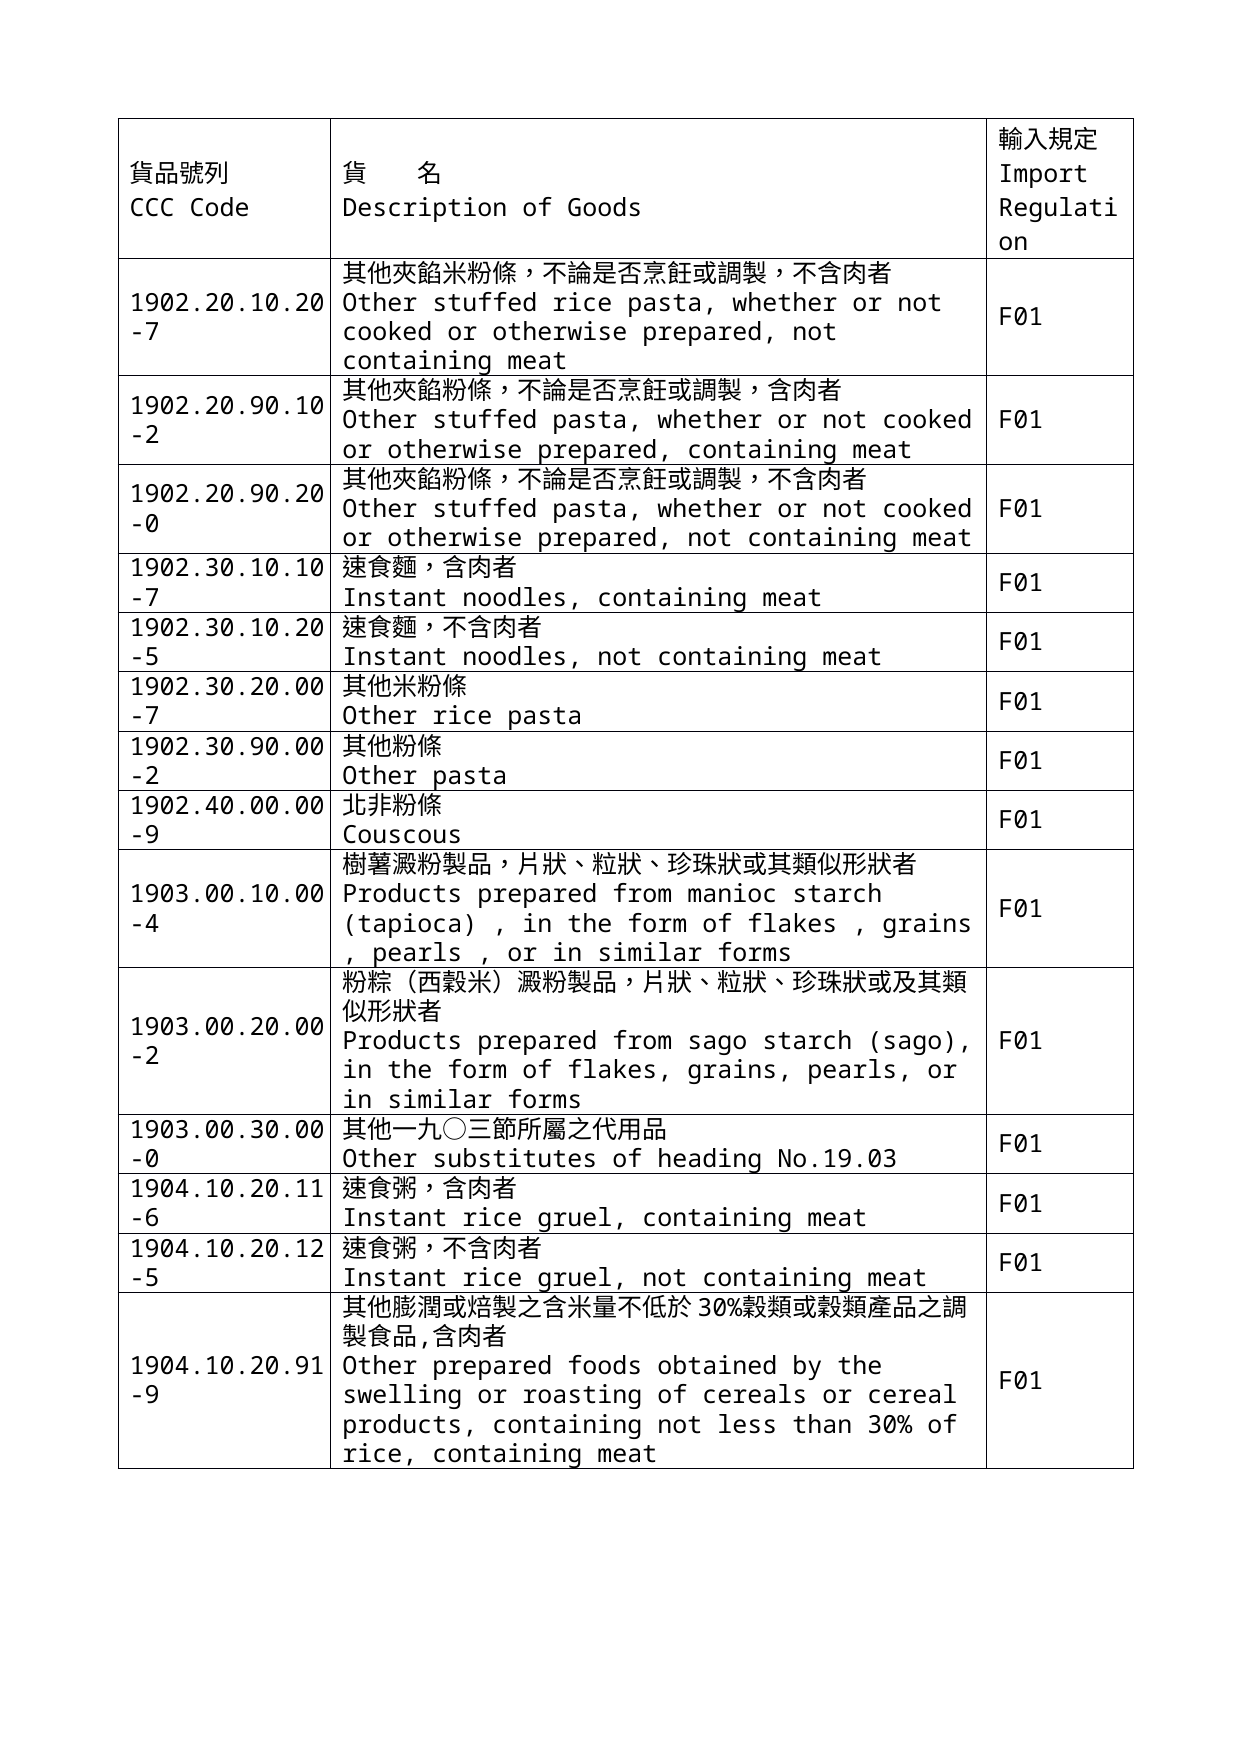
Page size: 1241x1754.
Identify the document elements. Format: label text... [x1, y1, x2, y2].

table_cell 1902.30.10.10-7 [119, 554, 330, 612]
table_cell 速食麵，含肉者 Instant noodles, containing meat [331, 554, 986, 612]
table_cell 1904.10.20.91-9 [119, 1293, 330, 1468]
table_cell F01 [987, 968, 1133, 1114]
table_cell 1903.00.20.00-2 [119, 968, 330, 1114]
table_cell 速食粥，含肉者 Instant rice gruel, containing meat [331, 1174, 986, 1233]
table_header 貨 名 Description of Goods [331, 119, 986, 258]
table_cell 1902.30.20.00-7 [119, 672, 330, 731]
table_cell 1904.10.20.11-6 [119, 1174, 330, 1233]
table_cell 速食粥，不含肉者 Instant rice gruel, not containing meat [331, 1234, 986, 1292]
table_cell 1904.10.20.12-5 [119, 1234, 330, 1292]
table_cell 其他夾餡粉條，不論是否烹飪或調製，含肉者 Other stuffed pasta, whether or not cooked or otherwise prepared, containing meat [331, 376, 986, 464]
table_cell F01 [987, 1234, 1133, 1292]
table_header 輸入規定 Import Regulation [987, 119, 1133, 258]
table_cell 1902.20.10.20-7 [119, 259, 330, 375]
table_cell F01 [987, 554, 1133, 612]
table_cell F01 [987, 1174, 1133, 1233]
table_cell 樹薯澱粉製品，片狀、粒狀、珍珠狀或其類似形狀者 Products prepared from manioc starch (tapioca) , in the form of flakes , grains , pearls , or in similar forms [331, 850, 986, 967]
table_cell 1902.30.90.00-2 [119, 732, 330, 790]
table_cell 1902.30.10.20-5 [119, 613, 330, 671]
table_cell 1903.00.10.00-4 [119, 850, 330, 967]
table_cell 北非粉條 Couscous [331, 791, 986, 849]
table_cell 其他膨潤或焙製之含米量不低於30%穀類或穀類產品之調製食品,含肉者 Other prepared foods obtained by the swelling or roasting of cereals or cereal products, containing not less than 30% of rice, containing meat [331, 1293, 986, 1468]
table_cell F01 [987, 732, 1133, 790]
table_cell F01 [987, 850, 1133, 967]
table_cell 1902.20.90.10-2 [119, 376, 330, 464]
table_cell 其他粉條 Other pasta [331, 732, 986, 790]
table_cell 粉粽（西穀米）澱粉製品，片狀、粒狀、珍珠狀或及其類似形狀者 Products prepared from sago starch (sago), in the form of flakes, grains, pearls, or in similar forms [331, 968, 986, 1114]
table_cell F01 [987, 465, 1133, 552]
table_cell 1902.20.90.20-0 [119, 465, 330, 552]
table_header 貨品號列 CCC Code [119, 119, 330, 258]
table_cell F01 [987, 672, 1133, 731]
table_cell 其他夾餡粉條，不論是否烹飪或調製，不含肉者 Other stuffed pasta, whether or not cooked or otherwise prepared, not containing meat [331, 465, 986, 552]
table_cell 其他一九○三節所屬之代用品 Other substitutes of heading No.19.03 [331, 1115, 986, 1173]
table_cell F01 [987, 1115, 1133, 1173]
table_cell F01 [987, 259, 1133, 375]
table_cell 其他夾餡米粉條，不論是否烹飪或調製，不含肉者 Other stuffed rice pasta, whether or not cooked or otherwise prepared, not containing meat [331, 259, 986, 375]
table_cell 1903.00.30.00-0 [119, 1115, 330, 1173]
table_cell F01 [987, 613, 1133, 671]
table_cell 1902.40.00.00-9 [119, 791, 330, 849]
table_cell 速食麵，不含肉者 Instant noodles, not containing meat [331, 613, 986, 671]
table_cell F01 [987, 791, 1133, 849]
table_cell F01 [987, 1293, 1133, 1468]
table_cell F01 [987, 376, 1133, 464]
table_cell 其他米粉條 Other rice pasta [331, 672, 986, 731]
